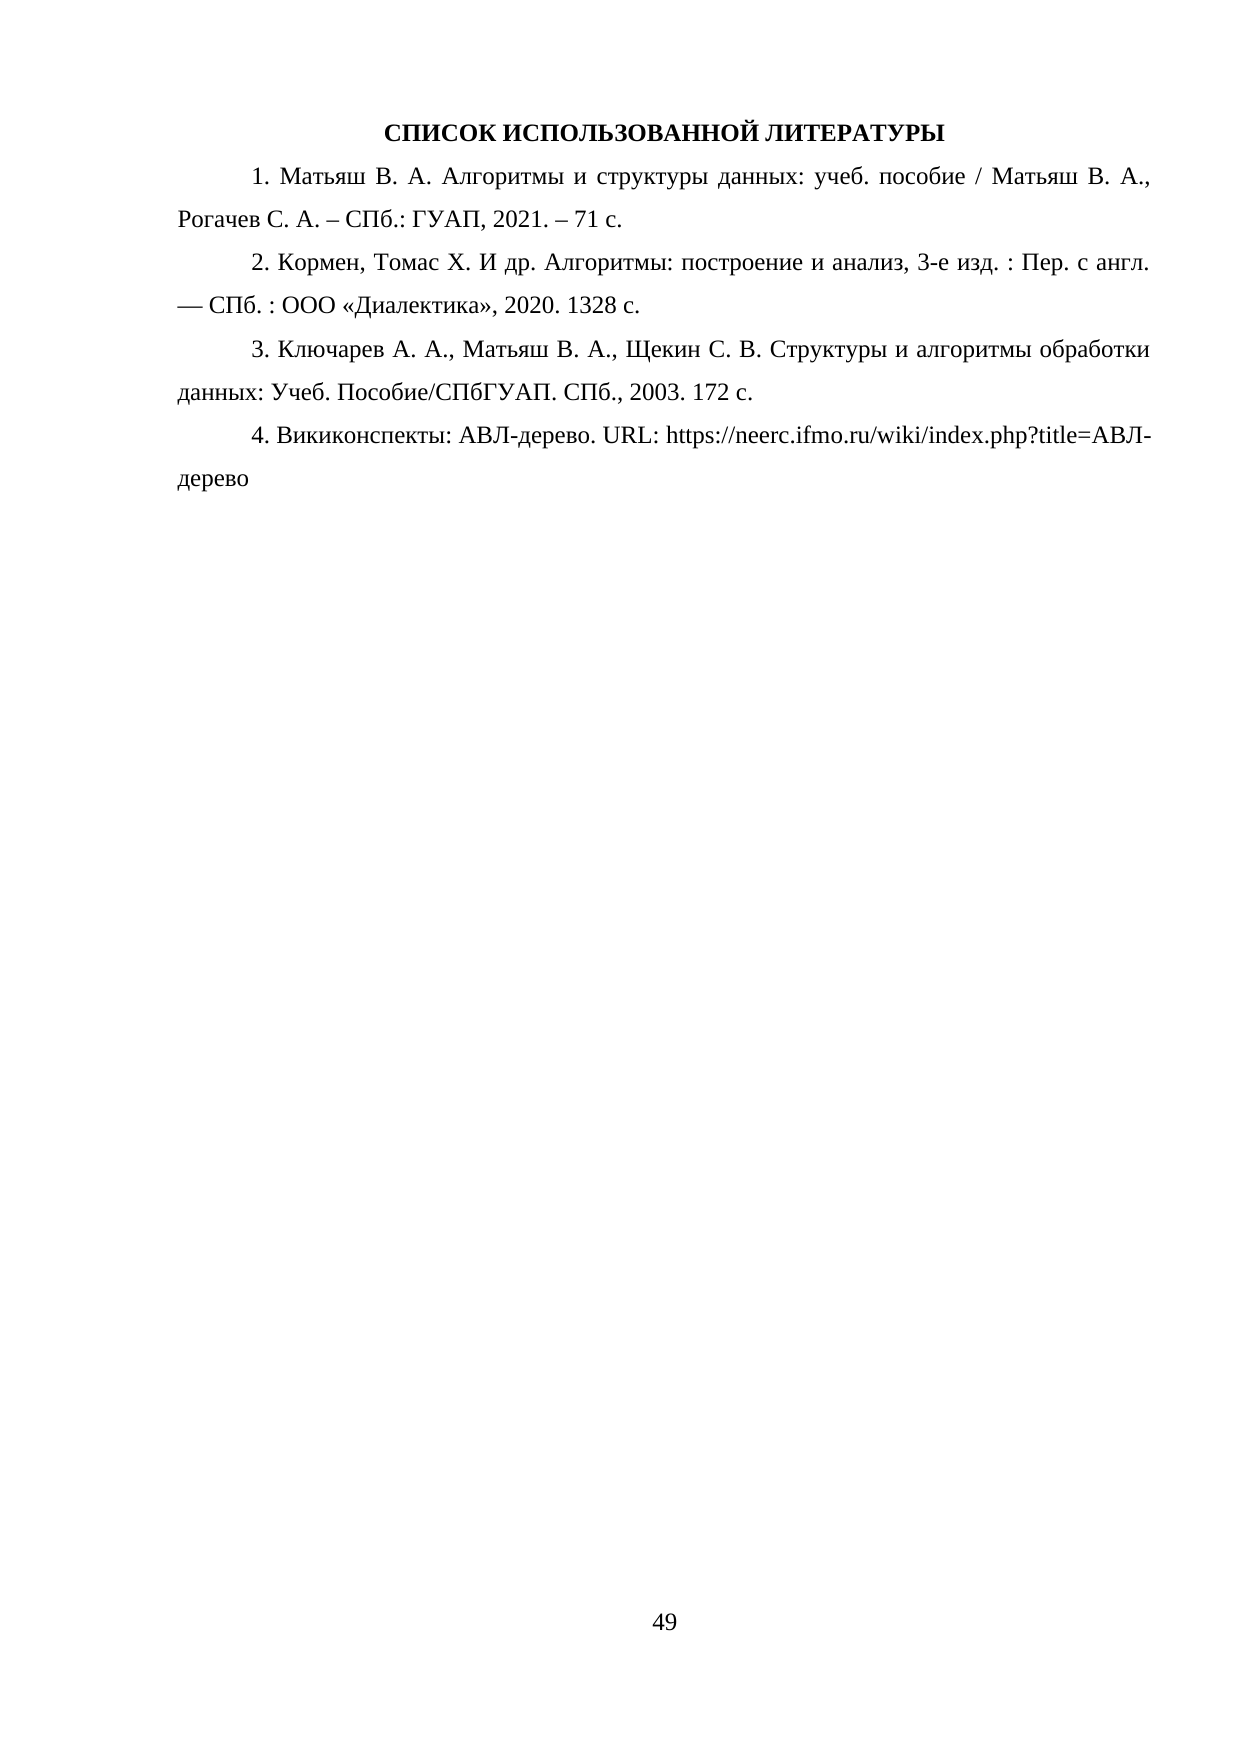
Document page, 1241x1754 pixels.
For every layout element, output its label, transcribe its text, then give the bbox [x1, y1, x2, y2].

text 4. Викиконспекты: АВЛ-дерево. URL: https://neerc.ifmo.ru/wiki/index.php?title=АВЛ-дерево [177, 420, 1152, 492]
text 1. Матьяш В. А. Алгоритмы и структуры данных: учеб. пособие / Матьяш В. А., Рогачев С. А. – СПб.: ГУАП, 2021. – 71 с. [177, 161, 1152, 233]
text 3. Ключарев А. А., Матьяш В. А., Щекин С. В. Структуры и алгоритмы обработки данных: Учеб. Пособие/СПбГУАП. СПб., 2003. 172 с. [177, 334, 1152, 406]
text 2. Кормен, Томас Х. И др. Алгоритмы: построение и анализ, 3-е изд. : Пер. с англ. — СПб. : ООО «Диалектика», 2020. 1328 с. [177, 247, 1152, 319]
text СПИСОК ИСПОЛЬЗОВАННОЙ ЛИТЕРАТУРЫ [177, 118, 1152, 147]
